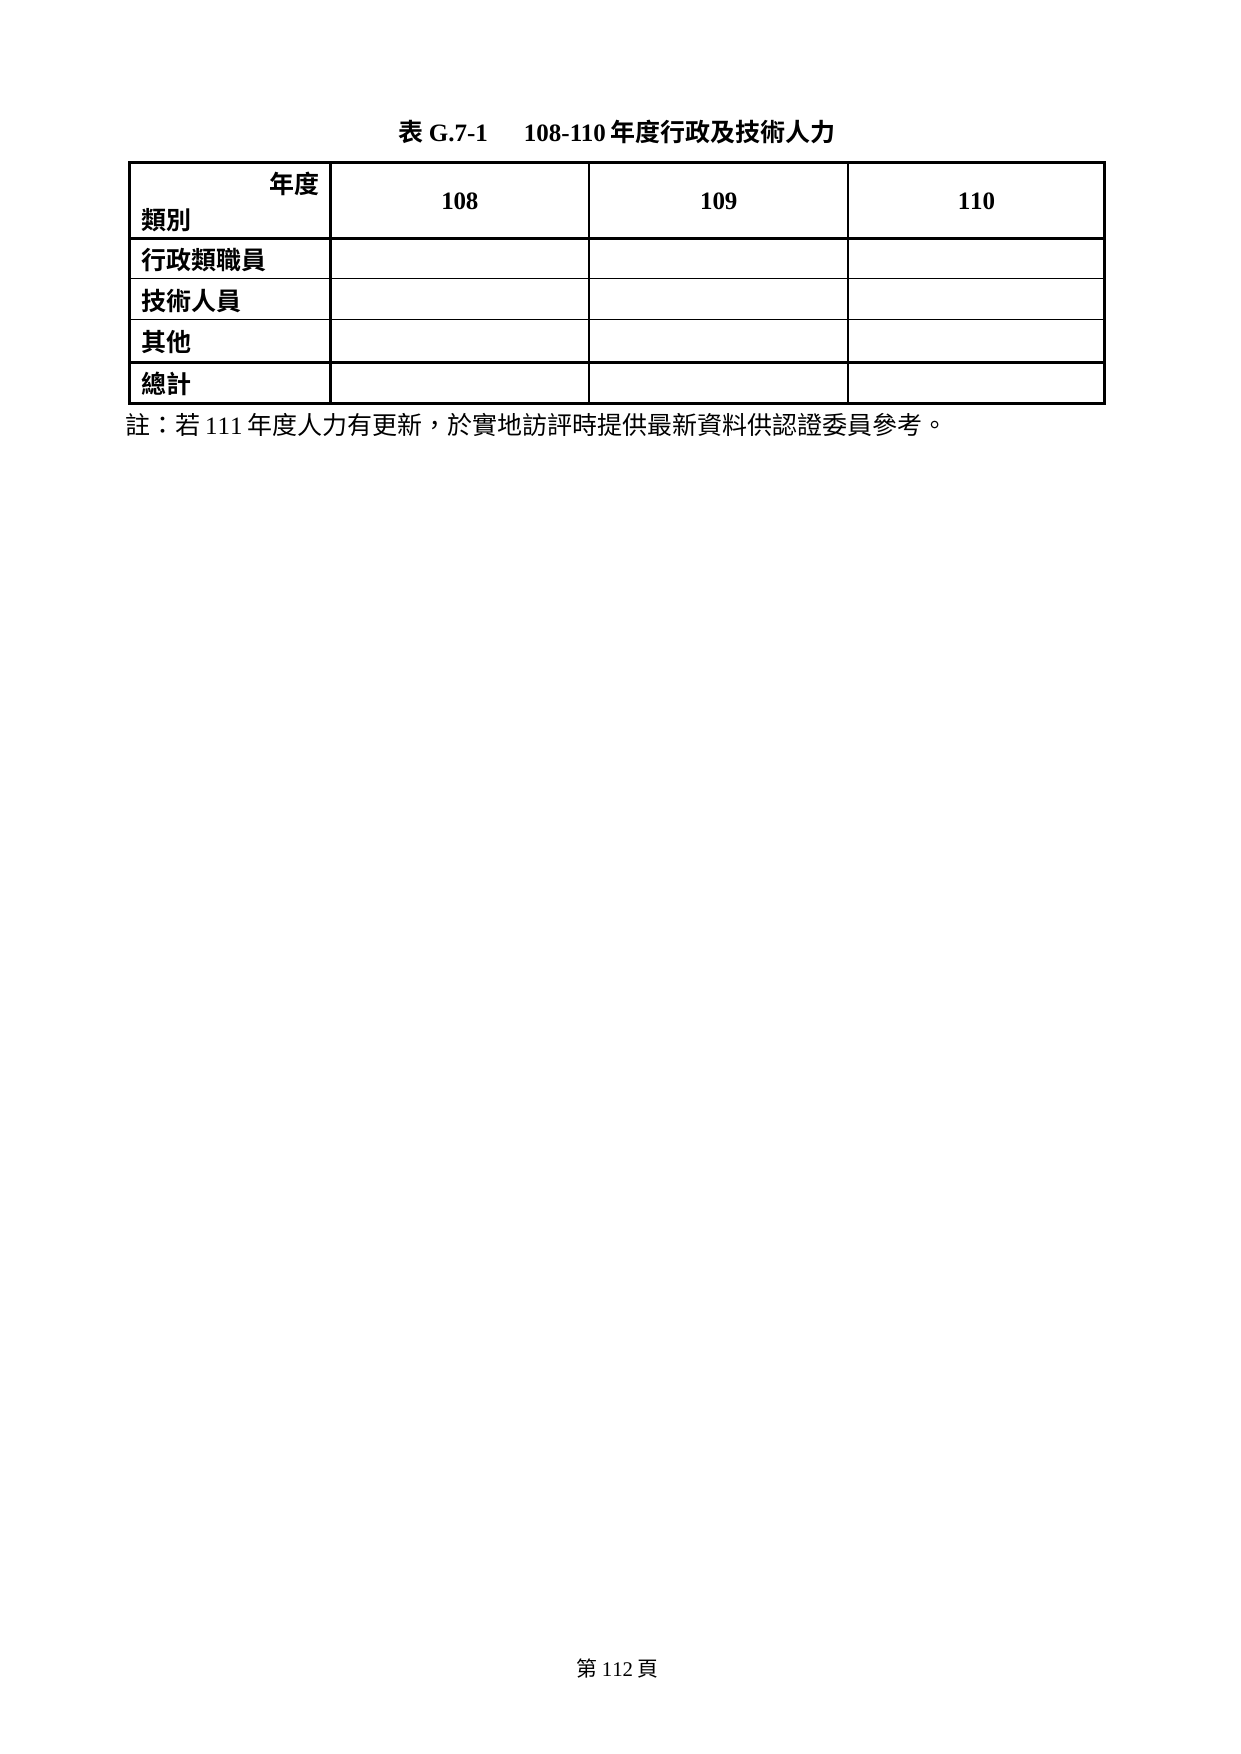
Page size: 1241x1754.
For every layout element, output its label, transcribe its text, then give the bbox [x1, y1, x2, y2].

table_cell [590, 279, 847, 319]
table_cell [590, 364, 847, 402]
table_cell [849, 364, 1103, 402]
table_cell 行政類職員 [131, 240, 329, 278]
table_header 110 [849, 164, 1103, 237]
table_cell [590, 320, 847, 361]
table_cell [849, 240, 1103, 278]
table_cell [590, 240, 847, 278]
text 表G.7-1 108-110年度行政及技術人力 [112, 112, 1122, 148]
table_header 109 [590, 164, 847, 237]
table_cell 其他 [131, 320, 329, 361]
table_cell [332, 320, 588, 361]
table_cell [849, 320, 1103, 361]
table_header 108 [332, 164, 588, 237]
table_header 年度 類別 [131, 164, 329, 237]
table_cell 總計 [131, 364, 329, 402]
table_cell [332, 364, 588, 402]
text 註：若111年度人力有更新，於實地訪評時提供最新資料供認證委員參考。 [125, 405, 1122, 441]
table_cell [332, 279, 588, 319]
table_cell [849, 279, 1103, 319]
table_cell [332, 240, 588, 278]
table_cell 技術人員 [131, 279, 329, 319]
